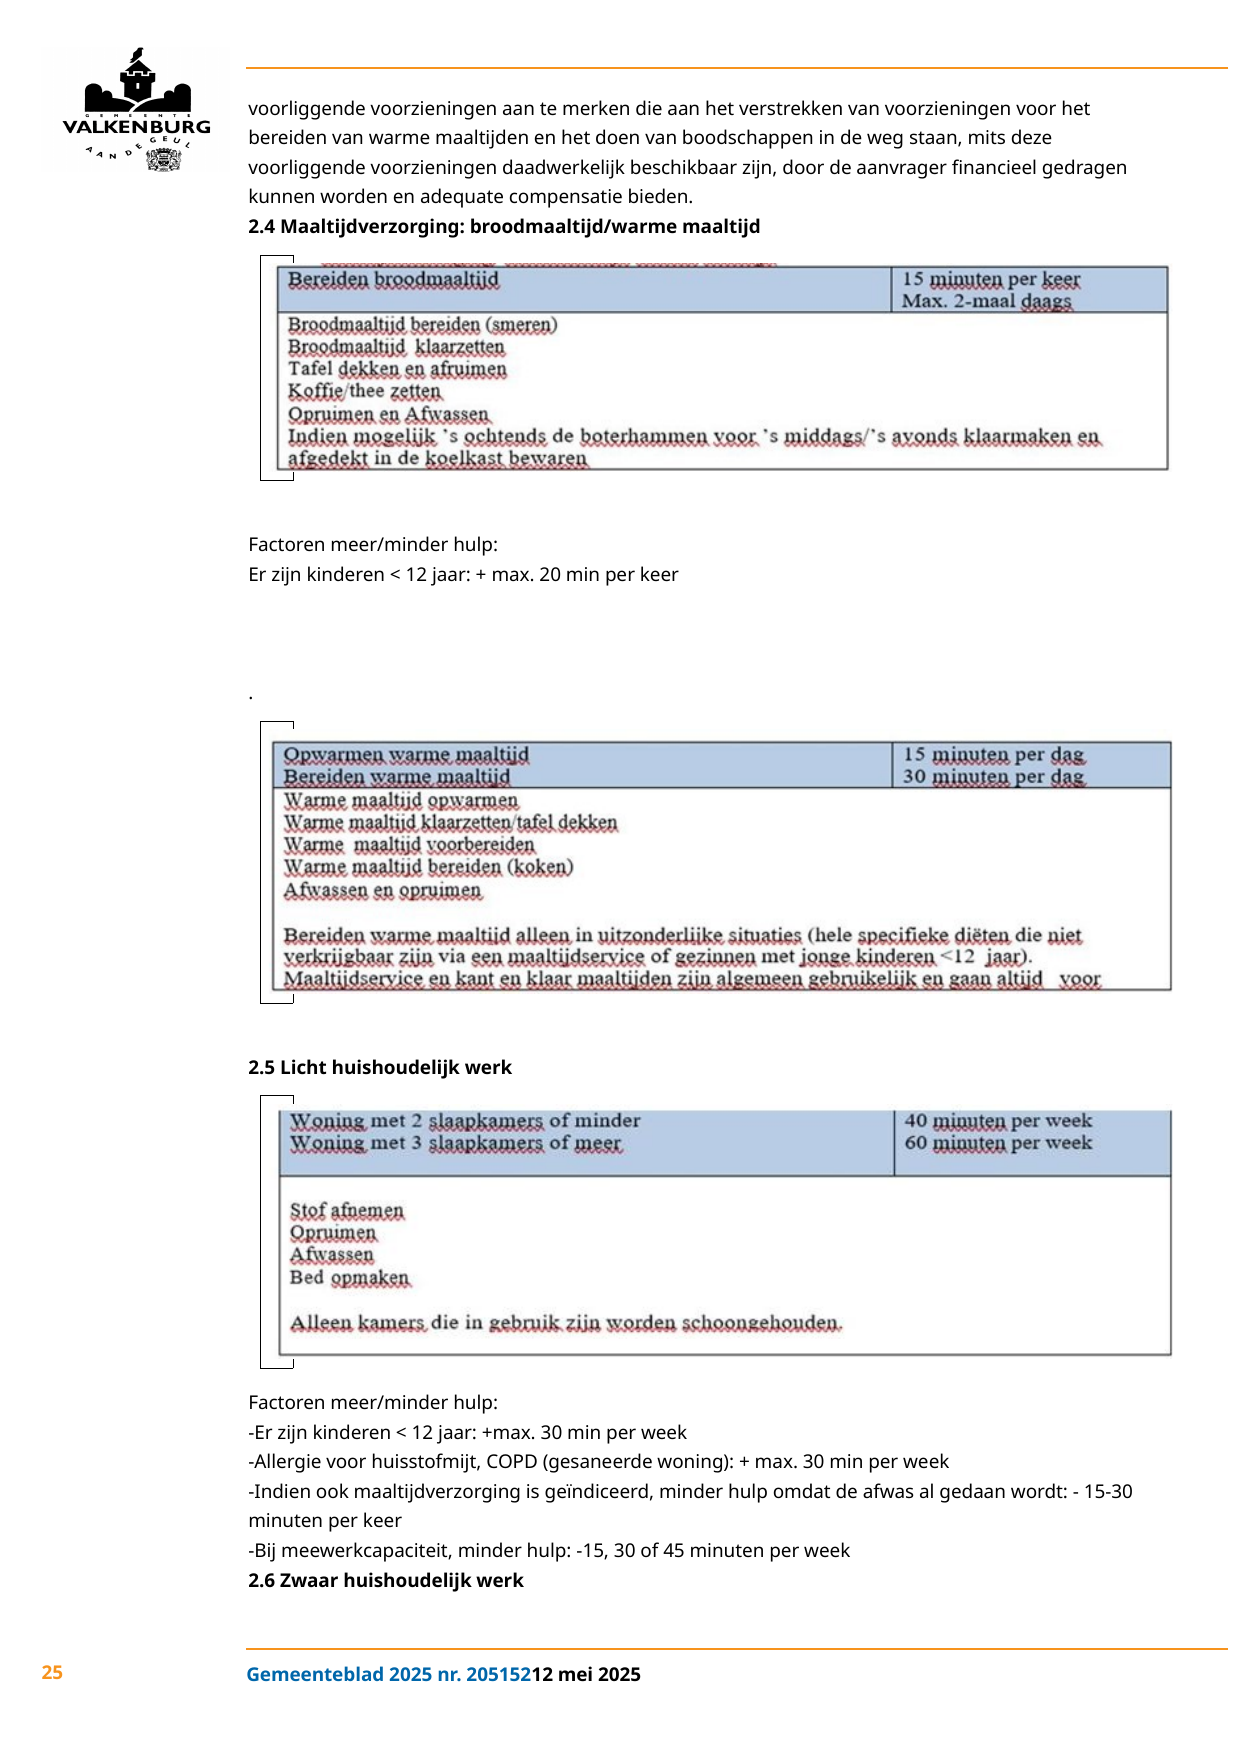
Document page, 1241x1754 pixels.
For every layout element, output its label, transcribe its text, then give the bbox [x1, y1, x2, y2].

text voorliggende voorzieningen aan te merken die aan het verstrekken van voorzieningen voor het bereiden van warme maaltijden en het doen van boodschappen in de weg staan, mits deze voorliggende voorzieningen daadwerkelijk beschikbaar zijn, door de aanvrager financieel gedragen kunnen worden en adequate compensatie bieden. [248, 95, 1152, 209]
picture [268, 729, 1173, 994]
text Factoren meer/minder hulp: [248, 1389, 1152, 1415]
text -Bij meewerkcapaciteit, minder hulp: -15, 30 of 45 minuten per week [248, 1537, 1152, 1563]
text 2.4 Maaltijdverzorging: broodmaaltijd/warme maaltijd [248, 213, 1152, 239]
text -Indien ook maaltijdverzorging is geïndiceerd, minder hulp omdat de afwas al gedaan wordt: - 15-30 minuten per keer [248, 1478, 1152, 1533]
text 2.6 Zwaar huishoudelijk werk [248, 1567, 1152, 1592]
text Factoren meer/minder hulp: [248, 531, 1152, 557]
text -Er zijn kinderen < 12 jaar: +max. 30 min per week [248, 1419, 1152, 1444]
picture [268, 263, 1173, 472]
picture [268, 1104, 1173, 1359]
text -Allergie voor huisstofmijt, COPD (gesaneerde woning): + max. 30 min per week [248, 1448, 1152, 1474]
text . [248, 679, 1152, 705]
text 2.5 Licht huishoudelijk werk [248, 1054, 1152, 1080]
picture [41, 47, 231, 172]
text Er zijn kinderen < 12 jaar: + max. 20 min per keer [248, 561, 1152, 587]
